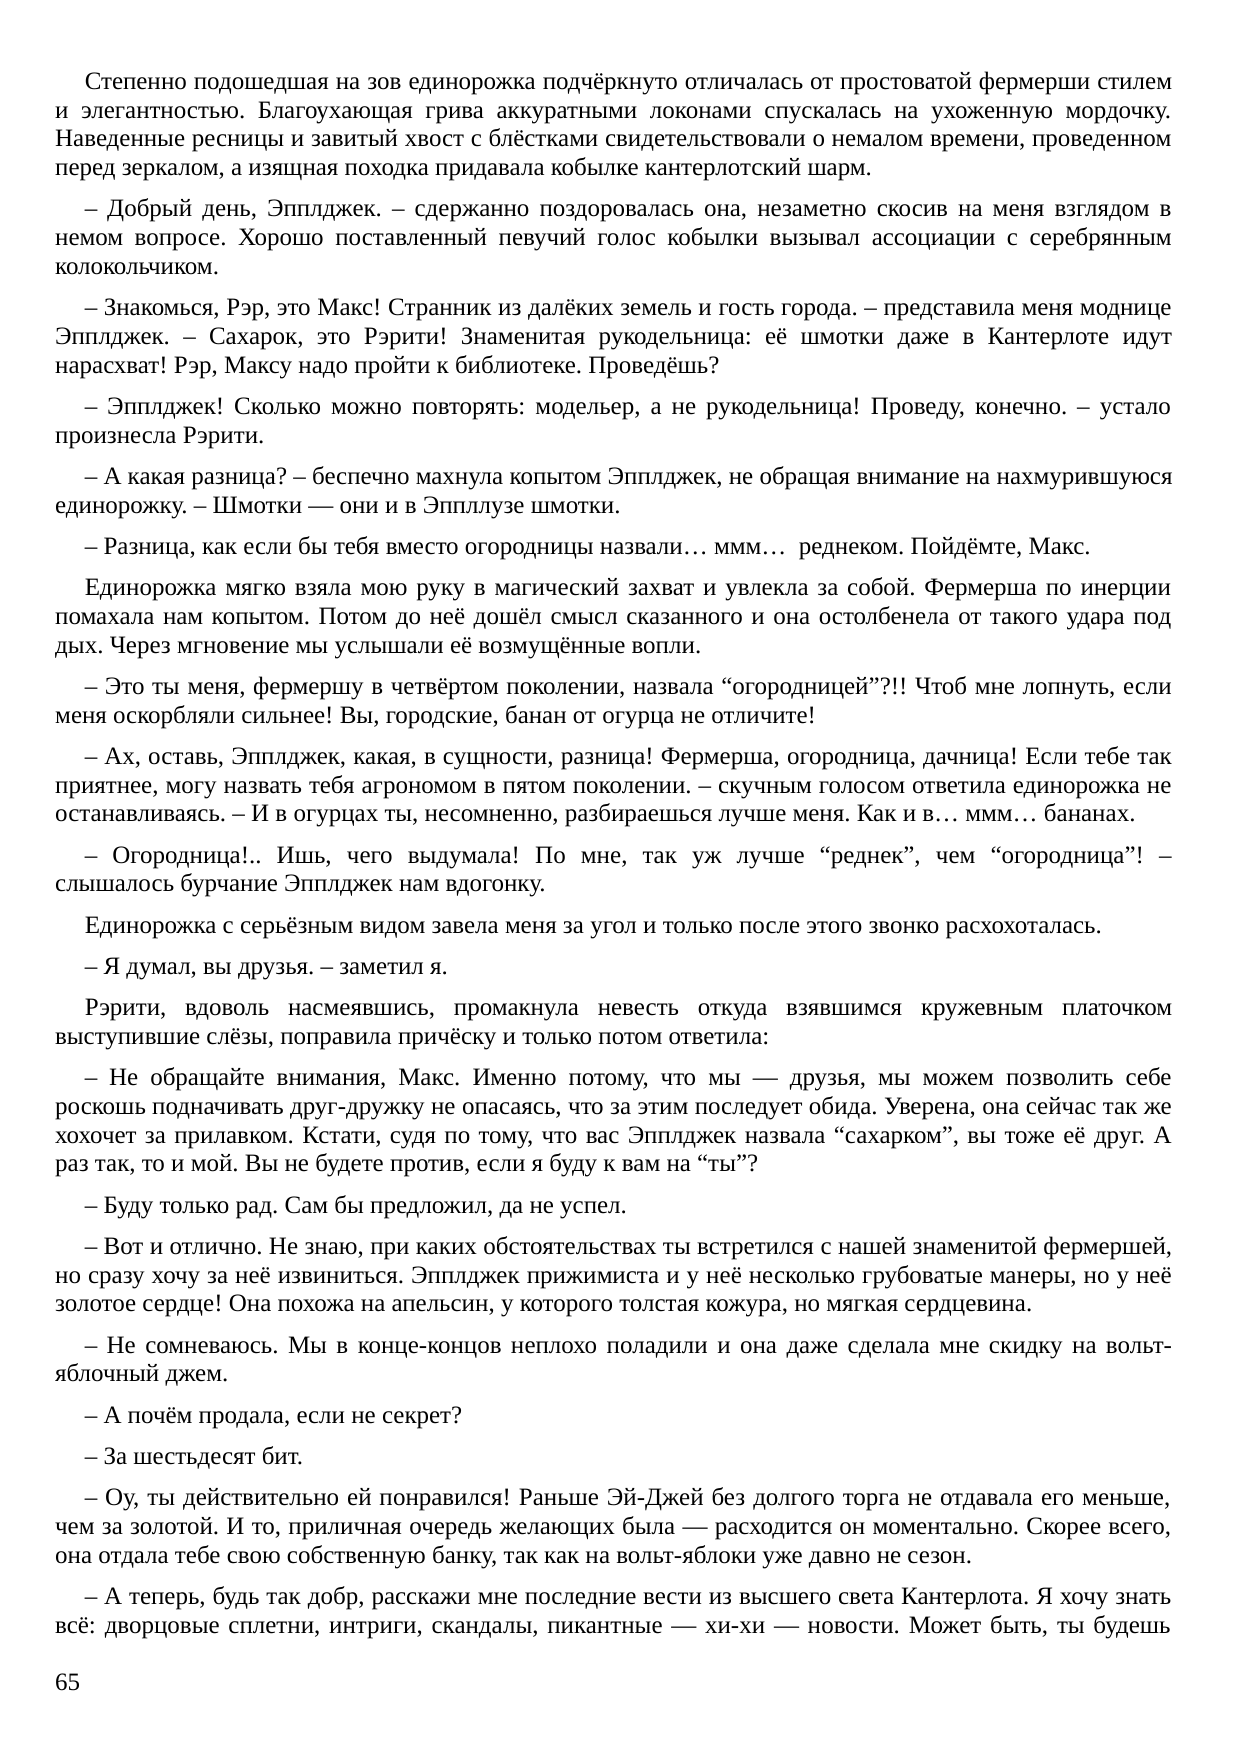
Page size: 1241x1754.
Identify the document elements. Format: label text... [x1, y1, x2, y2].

text – Вот и отлично. Не знаю, при каких обстоятельствах ты встретился с нашей знаменитой фермершей, но сразу хочу за неё извиниться. Эпплджек прижимиста и у неё несколько грубоватые манеры, но у неё золотое сердце! Она похожа на апельсин, у которого толстая кожура, но мягкая сердцевина. [55, 1231, 1173, 1317]
text – Не обращайте внимания, Макс. Именно потому, что мы — друзья, мы можем позволить себе роскошь подначивать друг-дружку не опасаясь, что за этим последует обида. Уверена, она сейчас так же хохочет за прилавком. Кстати, судя по тому, что вас Эпплджек назвала “сахарком”, вы тоже её друг. А раз так, то и мой. Вы не будете против, если я буду к вам на “ты”? [55, 1062, 1173, 1177]
text – А какая разница? – беспечно махнула копытом Эпплджек, не обращая внимание на нахмурившуюся единорожку. – Шмотки — они и в Эппллузе шмотки. [55, 461, 1173, 518]
text – Эпплджек! Сколько можно повторять: модельер, а не рукодельница! Проведу, конечно. – устало произнесла Рэрити. [55, 391, 1173, 448]
text – Добрый день, Эпплджек. – сдержанно поздоровалась она, незаметно скосив на меня взглядом в немом вопросе. Хорошо поставленный певучий голос кобылки вызывал ассоциации с серебрянным колокольчиком. [55, 193, 1173, 280]
text – Знакомься, Рэр, это Макс! Странник из далёких земель и гость города. – представила меня моднице Эпплджек. – Сахарок, это Рэрити! Знаменитая рукодельница: её шмотки даже в Кантерлоте идут нарасхват! Рэр, Максу надо пройти к библиотеке. Проведёшь? [55, 292, 1173, 378]
text Единорожка с серьёзным видом завела меня за угол и только после этого звонко расхохоталась. [55, 910, 1173, 938]
text Единорожка мягко взяла мою руку в магический захват и увлекла за собой. Фермерша по инерции помахала нам копытом. Потом до неё дошёл смысл сказанного и она остолбенела от такого удара под дых. Через мгновение мы услышали её возмущённые вопли. [55, 572, 1173, 658]
text Степенно подошедшая на зов единорожка подчёркнуто отличалась от простоватой фермерши стилем и элегантностью. Благоухающая грива аккуратными локонами спускалась на ухоженную мордочку. Наведенные ресницы и завитый хвост с блёстками свидетельствовали о немалом времени, проведенном перед зеркалом, а изящная походка придавала кобылке кантерлотский шарм. [55, 66, 1173, 181]
text – Не сомневаюсь. Мы в конце-концов неплохо поладили и она даже сделала мне скидку на вольт-яблочный джем. [55, 1330, 1173, 1387]
text – Ах, оставь, Эпплджек, какая, в сущности, разница! Фермерша, огородница, дачница! Если тебе так приятнее, могу назвать тебя агрономом в пятом поколении. – скучным голосом ответила единорожка не останавливаясь. – И в огурцах ты, несомненно, разбираешься лучше меня. Как и в… ммм… бананах. [55, 741, 1173, 827]
text – Оу, ты действительно ей понравился! Раньше Эй-Джей без долгого торга не отдавала его меньше, чем за золотой. И то, приличная очередь желающих была — расходится он моментально. Скорее всего, она отдала тебе свою собственную банку, так как на вольт-яблоки уже давно не сезон. [55, 1482, 1173, 1568]
text – Это ты меня, фермершу в четвёртом поколении, назвала “огородницей”?!! Чтоб мне лопнуть, если меня оскорбляли сильнее! Вы, городские, банан от огурца не отличите! [55, 671, 1173, 728]
text – За шестьдесят бит. [55, 1441, 1173, 1470]
text – А почём продала, если не секрет? [55, 1400, 1173, 1428]
text – Буду только рад. Сам бы предложил, да не успел. [55, 1190, 1173, 1218]
text – А теперь, будь так добр, расскажи мне последние вести из высшего света Кантерлота. Я хочу знать всё: дворцовые сплетни, интриги, скандалы, пикантные — хи-хи — новости. Может быть, ты будешь [55, 1581, 1173, 1638]
text – Разница, как если бы тебя вместо огородницы назвали… ммм… реднеком. Пойдёмте, Макс. [55, 531, 1173, 560]
text – Огородница!.. Ишь, чего выдумала! По мне, так уж лучше “реднек”, чем “огородница”! – слышалось бурчание Эпплджек нам вдогонку. [55, 840, 1173, 897]
text – Я думал, вы друзья. – заметил я. [55, 951, 1173, 980]
text Рэрити, вдоволь насмеявшись, промакнула невесть откуда взявшимся кружевным платочком выступившие слёзы, поправила причёску и только потом ответила: [55, 992, 1173, 1050]
